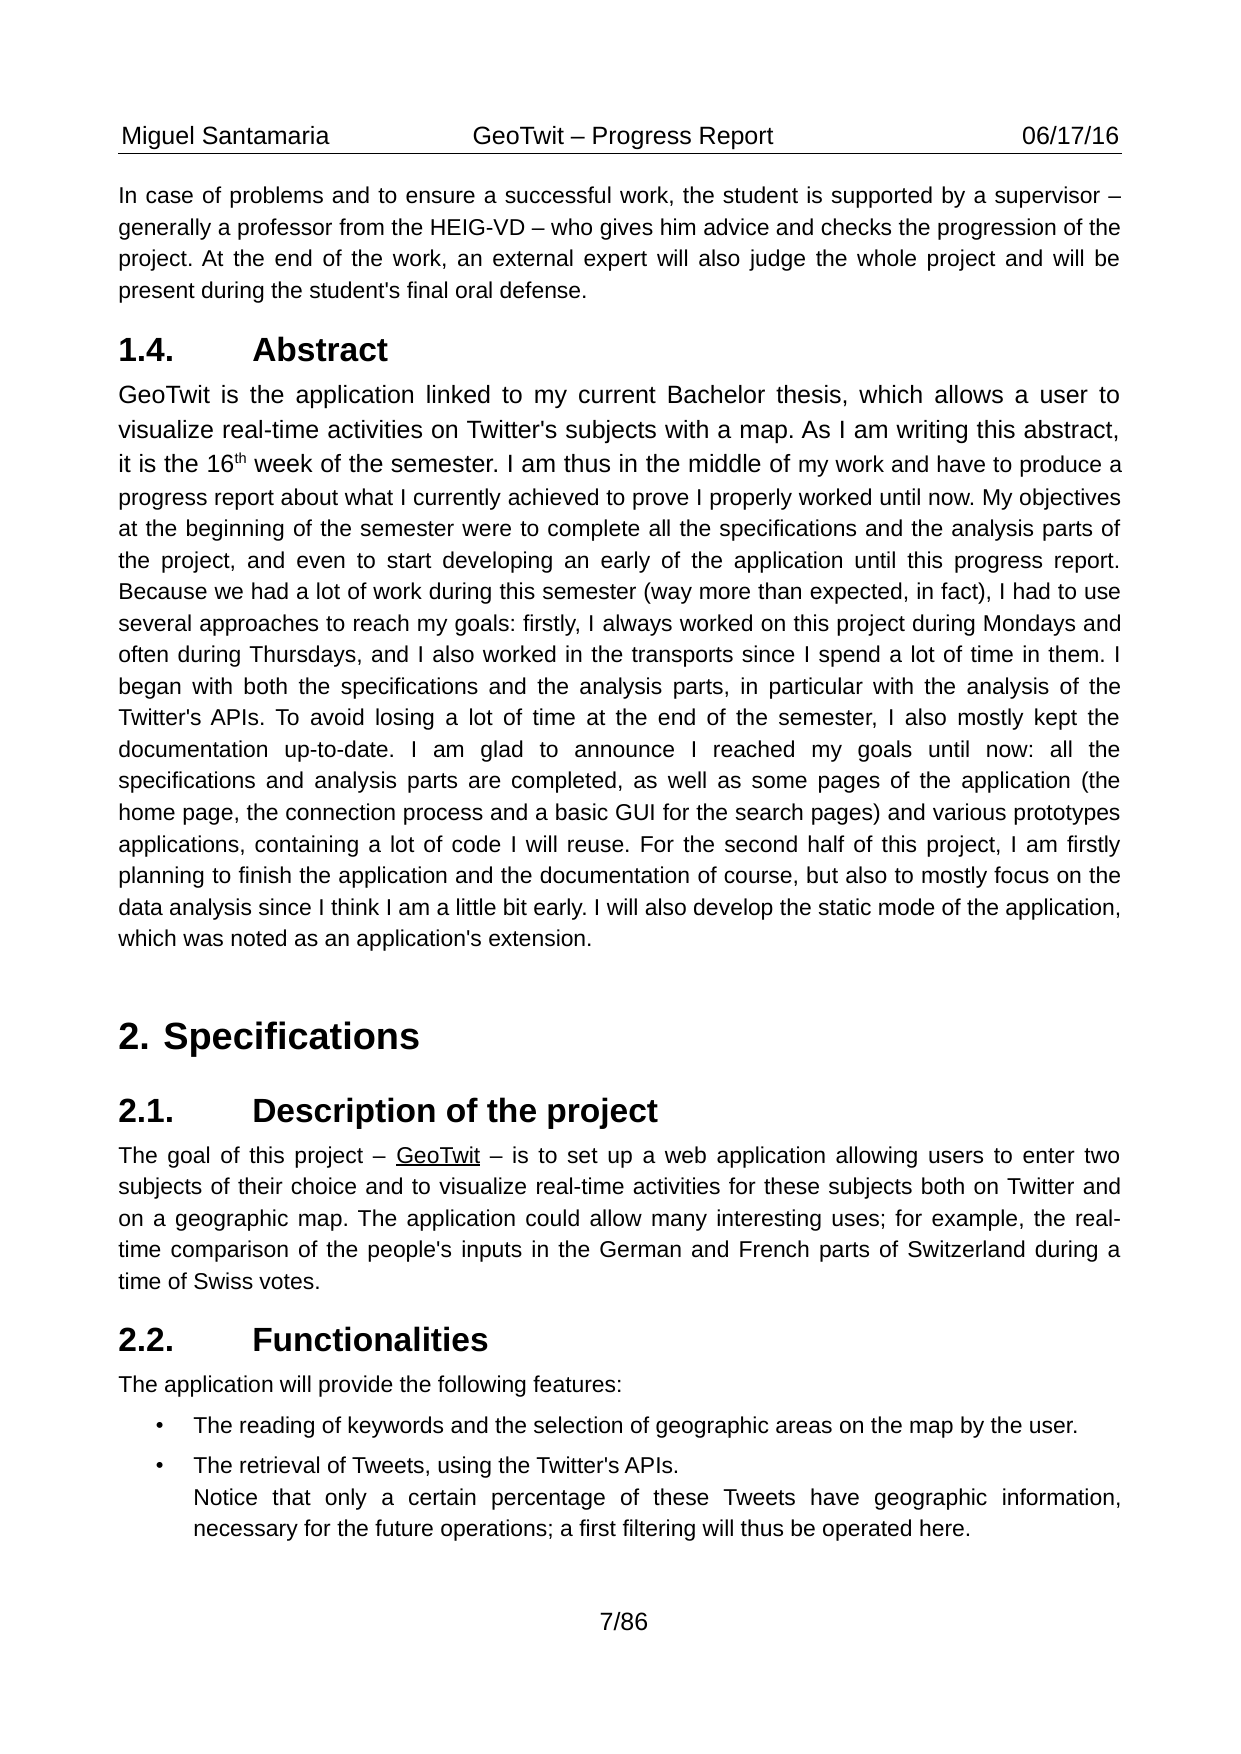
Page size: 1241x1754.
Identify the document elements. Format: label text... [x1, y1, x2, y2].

subtitle Description of the project [118, 1090, 1122, 1129]
subtitle Specifications [118, 1013, 1122, 1057]
list Notice that only a certain percentage of these Tweets have geographic information, necessary for the future operations; a first filtering will thus be operated here. [156, 1484, 1122, 1542]
list The retrieval of Tweets, using the Twitter's APIs. [156, 1452, 1122, 1478]
text GeoTwit is the application linked to my current Bachelor thesis, which allows a user to visualize real-time activities on Twitter's subjects with a map. As I am writing this abstract, it is the 16th week of the semester. I am thus in the middle of my work and have to produce a progress report about what I currently achieved to prove I properly worked until now. My objectives at the beginning of the semester were to complete all the specifications and the analysis parts of the project, and even to start developing an early of the application until this progress report. Because we had a lot of work during this semester (way more than expected, in fact), I had to use several approaches to reach my goals: firstly, I always worked on this project during Mondays and often during Thursdays, and I also worked in the transports since I spend a lot of time in them. I began with both the specifications and the analysis parts, in particular with the analysis of the Twitter's APIs. To avoid losing a lot of time at the end of the semester, I also mostly kept the documentation up-to-date. I am glad to announce I reached my goals until now: all the specifications and analysis parts are completed, as well as some pages of the application (the home page, the connection process and a basic GUI for the search pages) and various prototypes applications, containing a lot of code I will reuse. For the second half of this project, I am firstly planning to finish the application and the documentation of course, but also to mostly focus on the data analysis since I think I am a little bit early. I will also develop the static mode of the application, which was noted as an application's extension. [118, 381, 1122, 952]
text In case of problems and to ensure a successful work, the student is supported by a supervisor – generally a professor from the HEIG-VD – who gives him advice and checks the progression of the project. At the end of the work, an external expert will also judge the whole project and will be present during the student's final oral defense. [118, 182, 1122, 303]
subtitle Functionalities [118, 1320, 1122, 1359]
list The reading of keywords and the selection of geographic areas on the map by the user. [156, 1412, 1122, 1438]
text The application will provide the following features: [118, 1371, 1122, 1398]
text The goal of this project – GeoTwit – is to set up a web application allowing users to enter two subjects of their choice and to visualize real-time activities for these subjects both on Twitter and on a geographic map. The application could allow many interesting uses; for example, the real-time comparison of the people's inputs in the German and French parts of Switzerland during a time of Swiss votes. [118, 1142, 1122, 1294]
subtitle Abstract [118, 329, 1122, 368]
